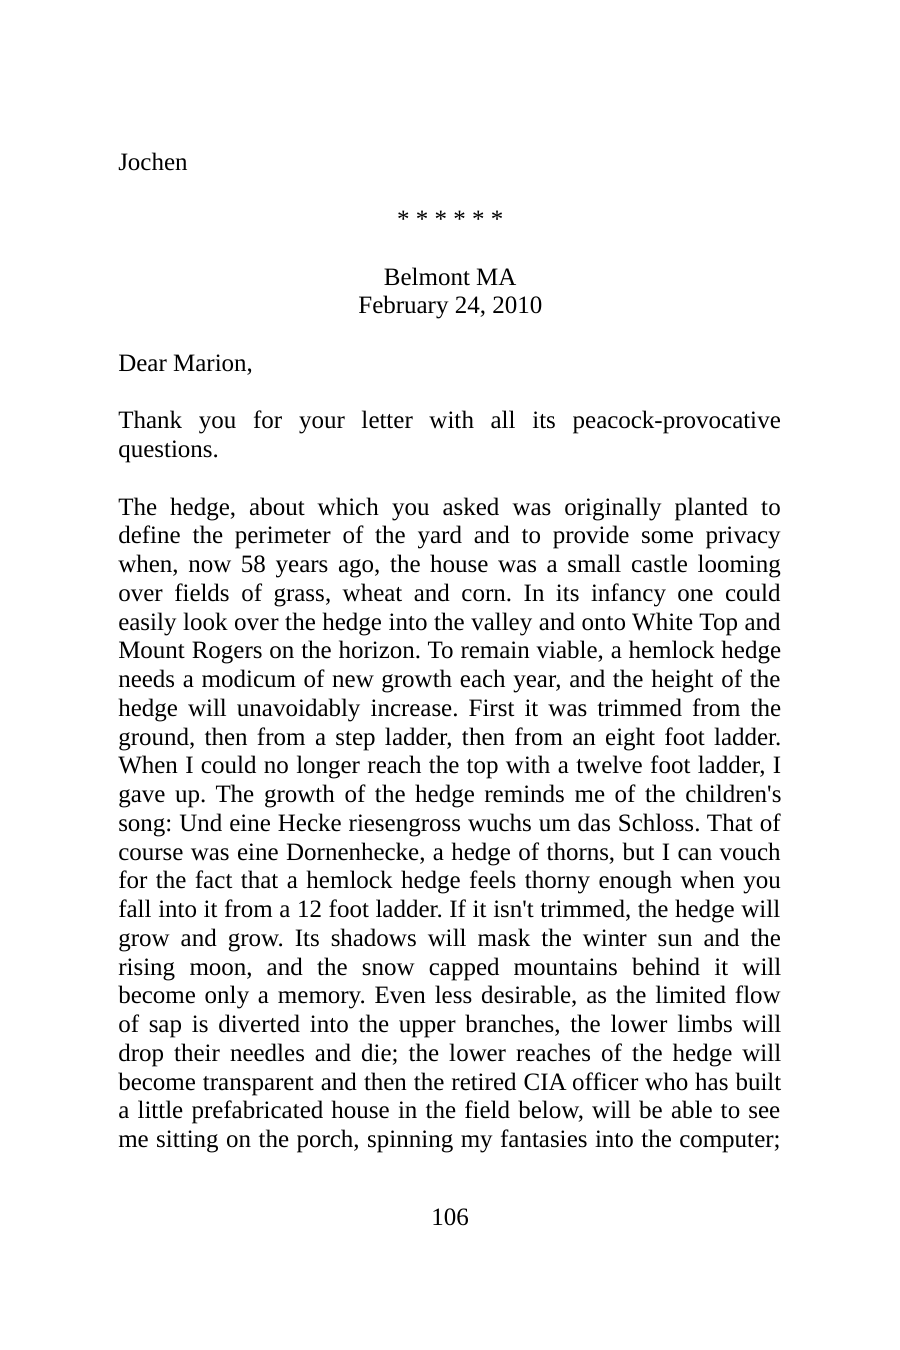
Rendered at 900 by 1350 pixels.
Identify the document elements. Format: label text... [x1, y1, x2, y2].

text February 24, 2010 [118, 291, 782, 319]
text Belmont MA [118, 262, 782, 291]
text Jochen [118, 147, 782, 176]
text * * * * * * [118, 204, 782, 233]
text The hedge, about which you asked was originally planted to define the perimeter of the yard and to provide some privacy when, now 58 years ago, the house was a small castle looming over fields of grass, wheat and corn. In its infancy one could easily look over the hedge into the valley and onto White Top and Mount Rogers on the horizon. To remain viable, a hemlock hedge needs a modicum of new growth each year, and the height of the hedge will unavoidably increase. First it was trimmed from the ground, then from a step ladder, then from an eight foot ladder. When I could no longer reach the top with a twelve foot ladder, I gave up. The growth of the hedge reminds me of the children's song: Und eine Hecke riesengross wuchs um das Schloss. That of course was eine Dornenhecke, a hedge of thorns, but I can vouch for the fact that a hemlock hedge feels thorny enough when you fall into it from a 12 foot ladder. If it isn't trimmed, the hedge will grow and grow. Its shadows will mask the winter sun and the rising moon, and the snow capped mountains behind it will become only a memory. Even less desirable, as the limited flow of sap is diverted into the upper branches, the lower limbs will drop their needles and die; the lower reaches of the hedge will become transparent and then the retired CIA officer who has built a little prefabricated house in the field below, will be able to see me sitting on the porch, spinning my fantasies into the computer; [118, 492, 782, 1153]
text Dear Marion, [118, 348, 782, 377]
text Thank you for your letter with all its peacock-provocative questions. [118, 406, 782, 463]
